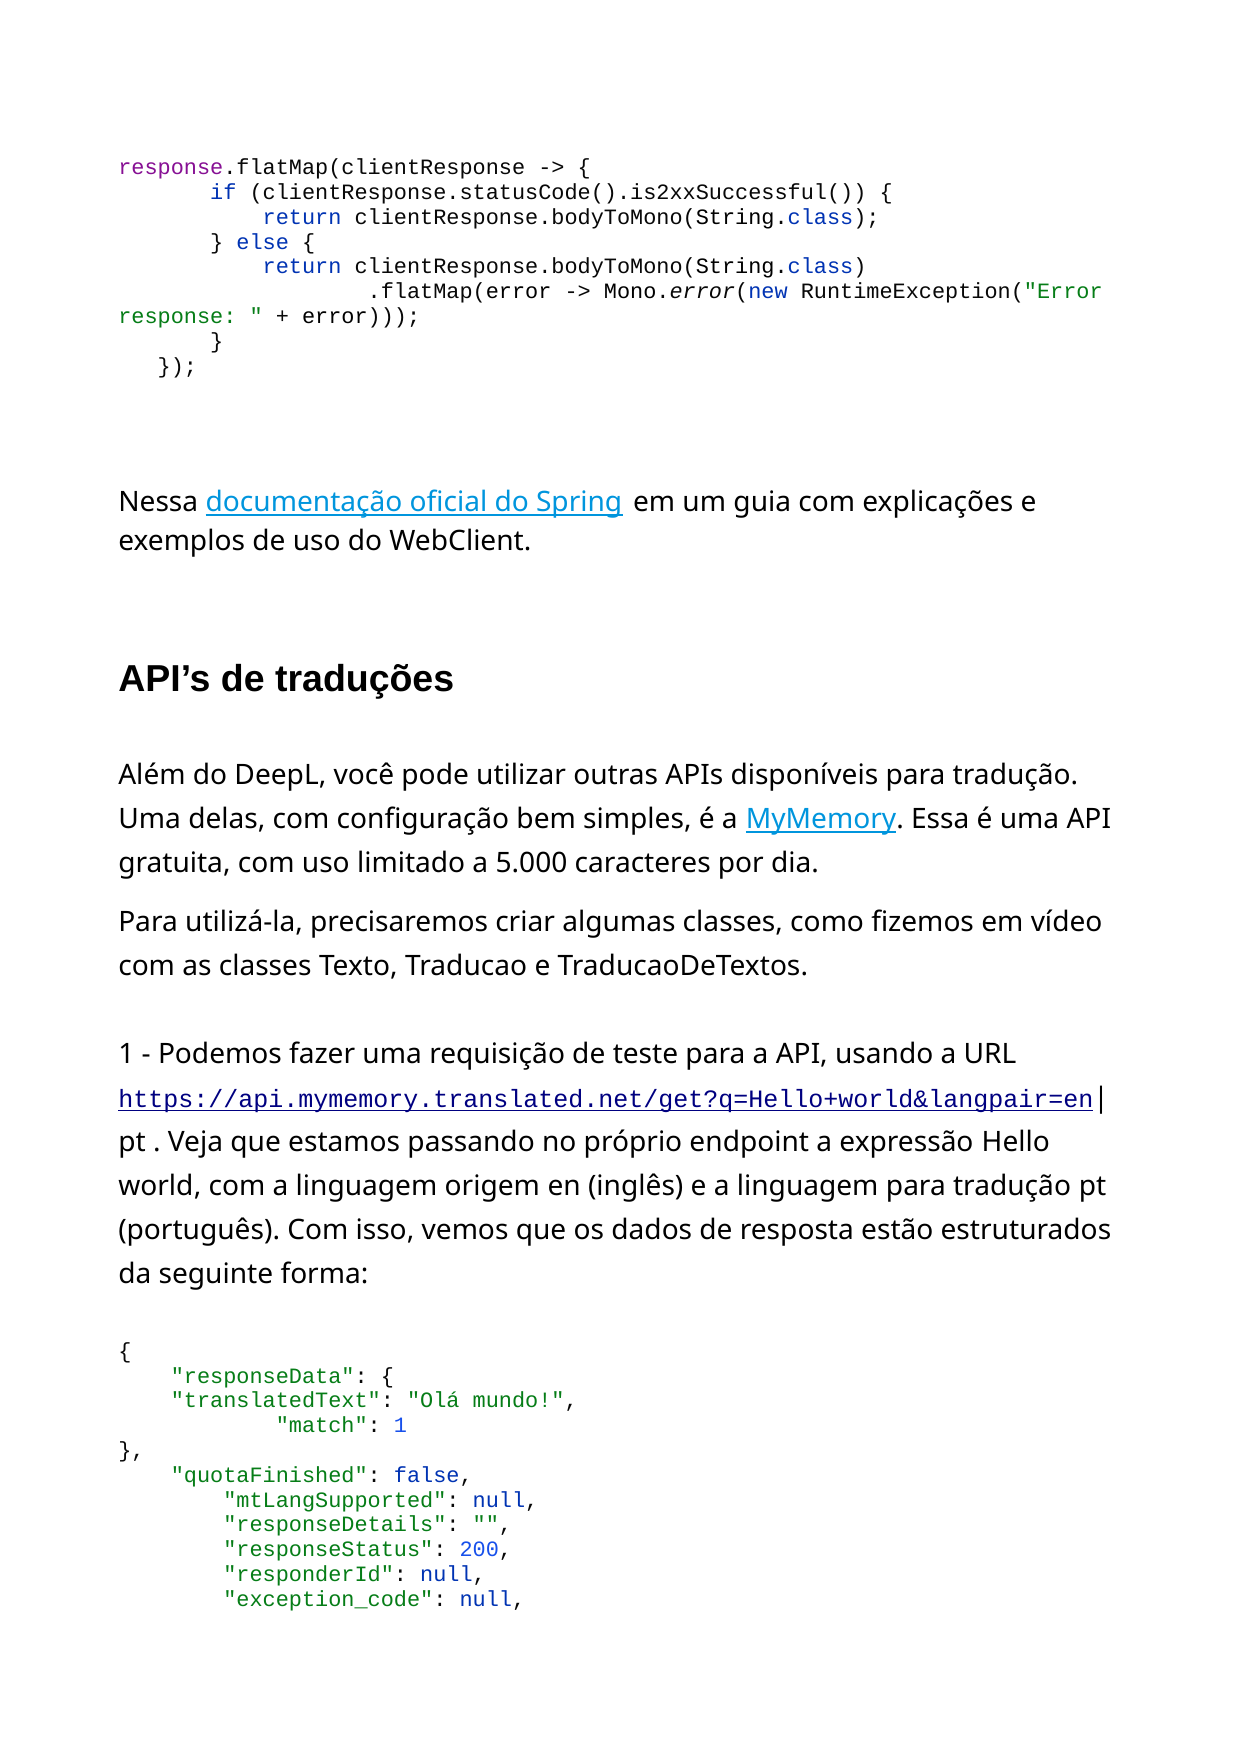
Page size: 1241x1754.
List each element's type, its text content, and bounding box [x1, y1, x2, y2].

text Nessa documentação oficial do Springtem um guia com explicações e exemplos de uso do WebClient. [118, 482, 1122, 558]
text { "responseData": { "translatedText": "Olá mundo!", "match": 1 }, "quotaFinished": false, "mtLangSupported": null, "responseDetails": "", "responseStatus": 200, "responderId": null, "exception_code": null, [118, 1340, 1122, 1613]
text Para utilizá-la, precisaremos criar algumas classes, como fizemos em vídeo com as classes Texto, Traducao e TraducaoDeTextos. [118, 901, 1122, 983]
text 1 - Podemos fazer uma requisição de teste para a API, usando a URL https://api.mymemory.translated.net/get?q=Hello+world&langpair=en|pt . Veja que estamos passando no próprio endpoint a expressão Hello world, com a linguagem origem en (inglês) e a linguagem para tradução pt (português). Com isso, vemos que os dados de resposta estão estruturados da seguinte forma: [118, 1033, 1122, 1292]
text Além do DeepL, você pode utilizar outras APIs disponíveis para tradução. Uma delas, com configuração bem simples, é a MyMemory. Essa é uma API gratuita, com uso limitado a 5.000 caracteres por dia. [118, 754, 1122, 881]
subtitle API’s de traduções [118, 656, 1122, 699]
text response.flatMap(clientResponse -> { if (clientResponse.statusCode().is2xxSuccessful()) { return clientResponse.bodyToMono(String.class); } else { return clientResponse.bodyToMono(String.class) .flatMap(error -> Mono.error(new RuntimeException("Error response: " + error))); } }); [118, 118, 1122, 379]
